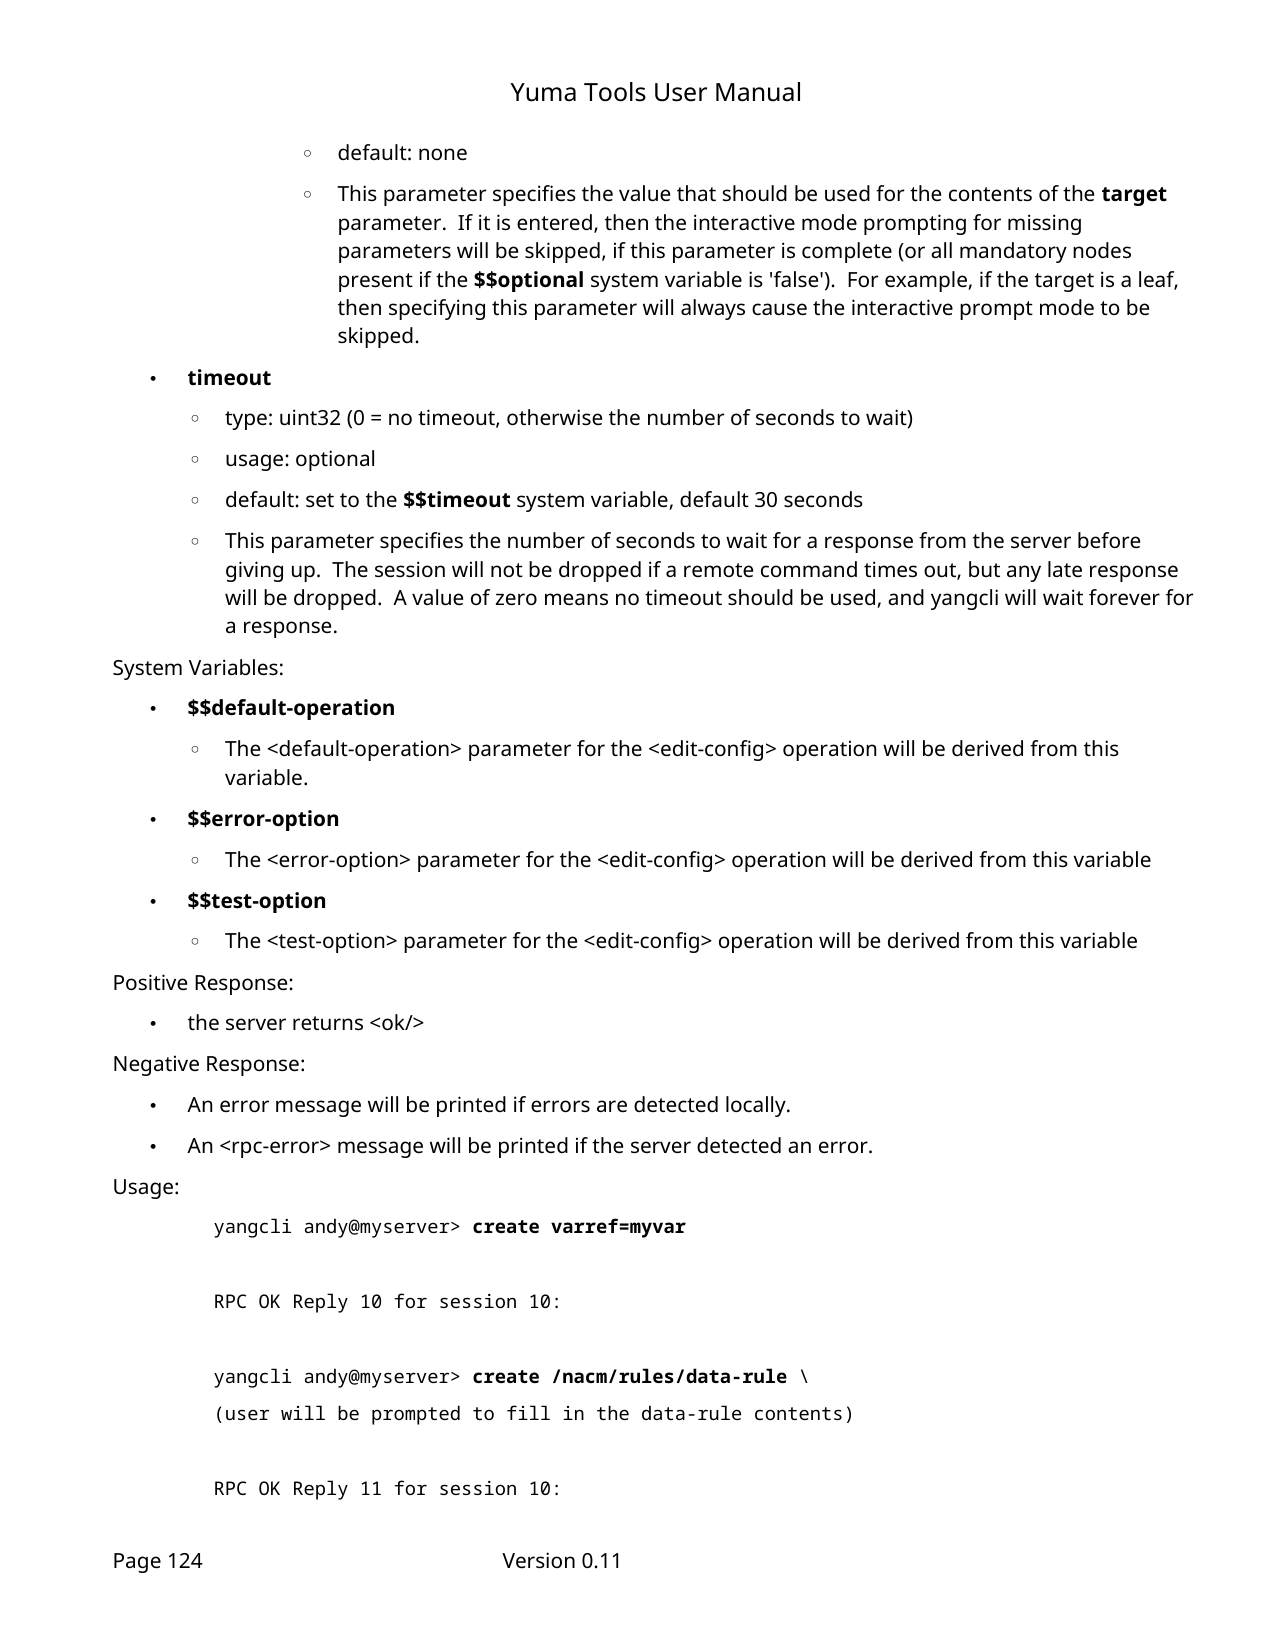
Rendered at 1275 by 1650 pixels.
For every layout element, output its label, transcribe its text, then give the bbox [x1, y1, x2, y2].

text (user will be prompted to fill in the data-rule contents) [139, 1401, 1200, 1426]
text Negative Response: [112, 1049, 1200, 1078]
list The <error-option> parameter for the <edit-config> operation will be derived from this variable [187, 845, 1200, 873]
list An error message will be printed if errors are detected locally. [150, 1090, 1200, 1119]
text yangcli andy@myserver> create varref=myvar [139, 1213, 1200, 1239]
list the server returns <ok/> [150, 1008, 1200, 1037]
list This parameter specifies the number of seconds to wait for a response from the server before giving up. The session will not be dropped if a remote command times out, but any late response will be dropped. A value of zero means no timeout should be used, and yangcli will wait forever for a response. [187, 526, 1200, 640]
list type: uint32 (0 = no timeout, otherwise the number of seconds to wait) [187, 403, 1200, 432]
list default: none [300, 138, 1200, 167]
text System Variables: [112, 653, 1200, 681]
text yangcli andy@myserver> create /nacm/rules/data-rule \ [139, 1363, 1200, 1389]
list The <test-option> parameter for the <edit-config> operation will be derived from this variable [187, 927, 1200, 955]
text RPC OK Reply 11 for session 10: [139, 1476, 1200, 1501]
list $$test-option [150, 886, 1200, 914]
list The <default-operation> parameter for the <edit-config> operation will be derived from this variable. [187, 734, 1200, 791]
text Positive Response: [112, 968, 1200, 996]
list default: set to the $$timeout system variable, default 30 seconds [187, 485, 1200, 514]
text RPC OK Reply 10 for session 10: [139, 1288, 1200, 1314]
list $$error-option [150, 804, 1200, 832]
list timeout [150, 363, 1200, 391]
list An <rpc-error> message will be printed if the server detected an error. [150, 1131, 1200, 1160]
text Usage: [112, 1172, 1200, 1201]
list $$default-operation [150, 693, 1200, 722]
list usage: optional [187, 444, 1200, 473]
list This parameter specifies the value that should be used for the contents of the target parameter. If it is entered, then the interactive mode prompting for missing parameters will be skipped, if this parameter is complete (or all mandatory nodes present if the $$optional system variable is 'false'). For example, if the target is a leaf, then specifying this parameter will always cause the interactive prompt mode to be skipped. [300, 179, 1200, 350]
